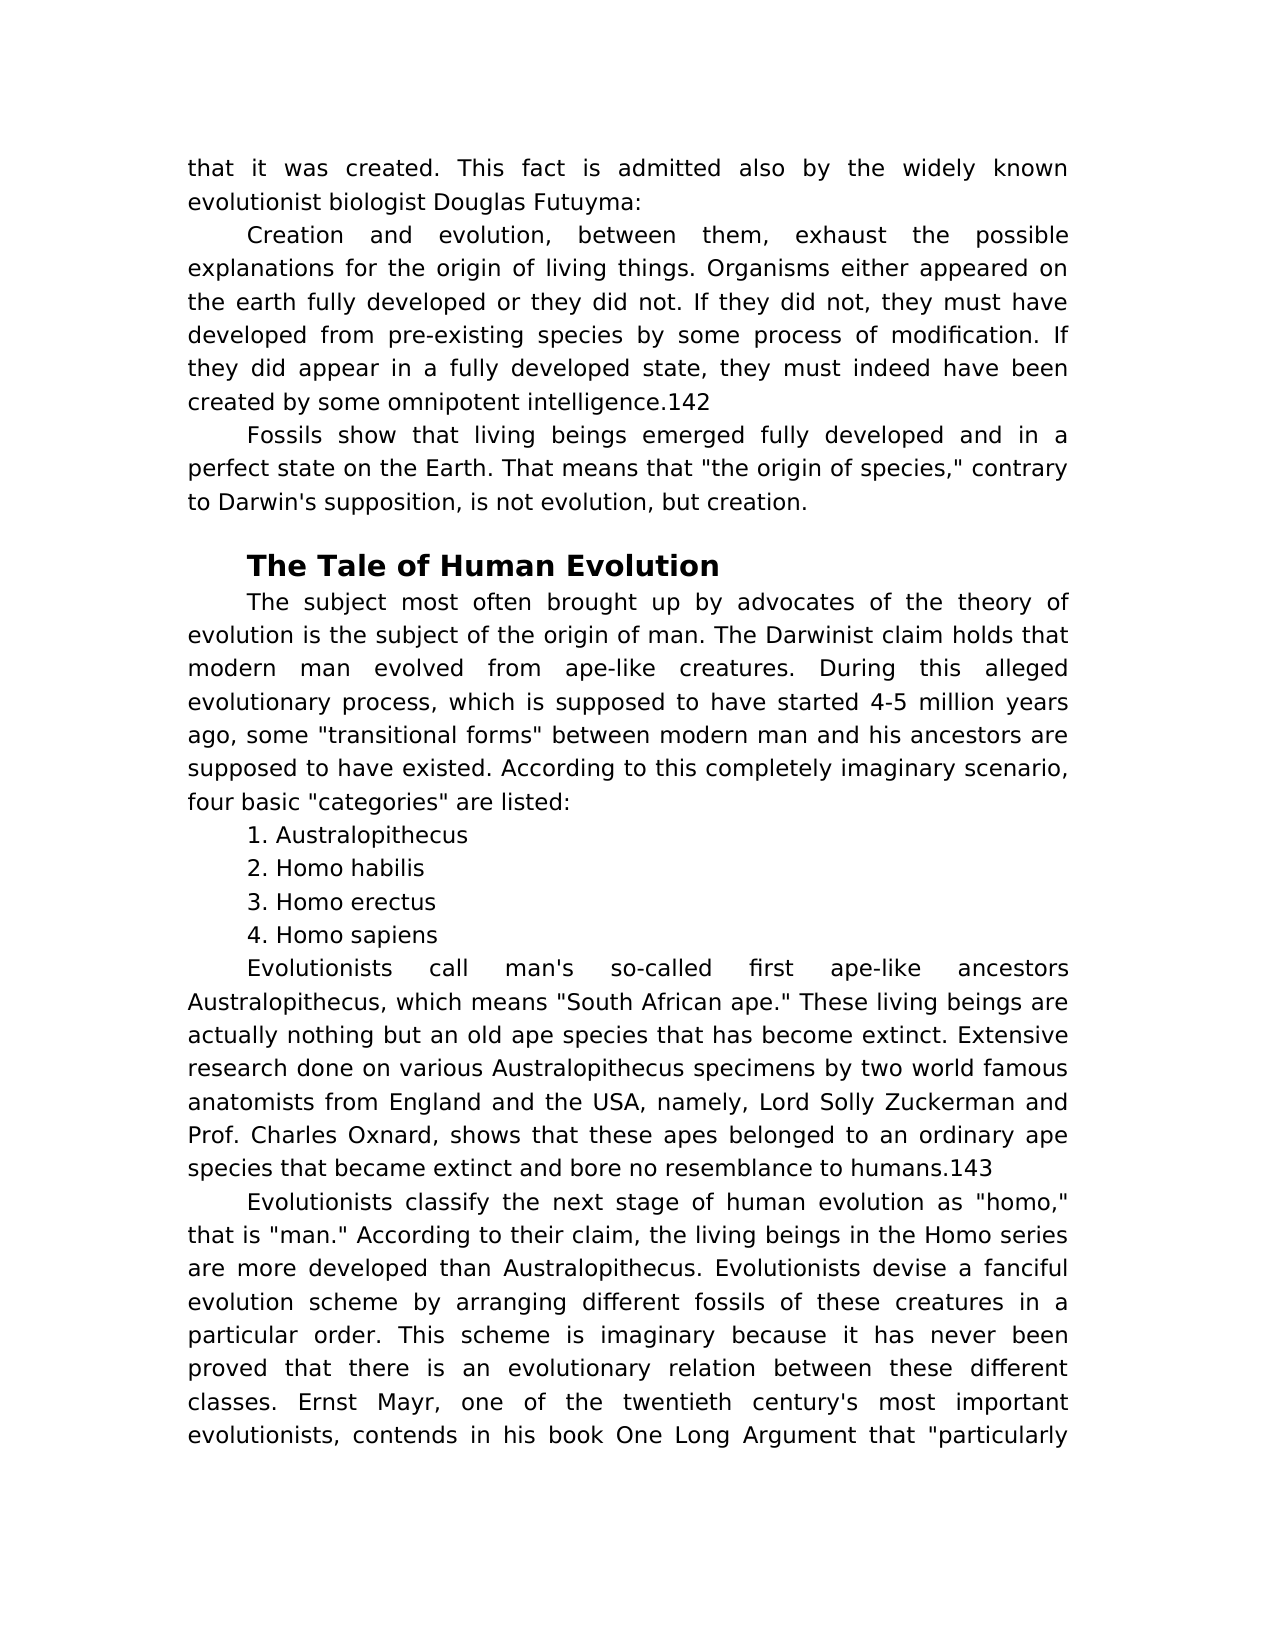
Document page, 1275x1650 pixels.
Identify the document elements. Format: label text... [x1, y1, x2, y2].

text 3. Homo erectus [187, 883, 1070, 917]
text The subject most often brought up by advocates of the theory of evolution is the subject of the origin of man. The Darwinist claim holds that modern man evolved from ape-like creatures. During this alleged evolutionary process, which is supposed to have started 4-5 million years ago, some "transitional forms" between modern man and his ancestors are supposed to have existed. According to this completely imaginary scenario, four basic "categories" are listed: [187, 583, 1070, 817]
subtitle The Tale of Human Evolution [187, 550, 1070, 583]
text Fossils show that living beings emerged fully developed and in a perfect state on the Earth. That means that "the origin of species," contrary to Darwin's supposition, is not evolution, but creation. [187, 417, 1070, 517]
text Evolutionists classify the next stage of human evolution as "homo," that is "man." According to their claim, the living beings in the Homo series are more developed than Australopithecus. Evolutionists devise a fanciful evolution scheme by arranging different fossils of these creatures in a particular order. This scheme is imaginary because it has never been proved that there is an evolutionary relation between these different classes. Ernst Mayr, one of the twentieth century's most important evolutionists, contends in his book One Long Argument that "particularly [187, 1183, 1070, 1450]
text Creation and evolution, between them, exhaust the possible explanations for the origin of living things. Organisms either appeared on the earth fully developed or they did not. If they did not, they must have developed from pre-existing species by some process of modification. If they did appear in a fully developed state, they must indeed have been created by some omnipotent intelligence.142 [187, 217, 1070, 417]
text 1. Australopithecus [187, 817, 1070, 850]
text Evolutionists call man's so-called first ape-like ancestors Australopithecus, which means "South African ape." These living beings are actually nothing but an old ape species that has become extinct. Extensive research done on various Australopithecus specimens by two world famous anatomists from England and the USA, namely, Lord Solly Zuckerman and Prof. Charles Oxnard, shows that these apes belonged to an ordinary ape species that became extinct and bore no resemblance to humans.143 [187, 950, 1070, 1183]
text 4. Homo sapiens [187, 917, 1070, 950]
text that it was created. This fact is admitted also by the widely known evolutionist biologist Douglas Futuyma: [187, 150, 1070, 217]
text 2. Homo habilis [187, 850, 1070, 883]
